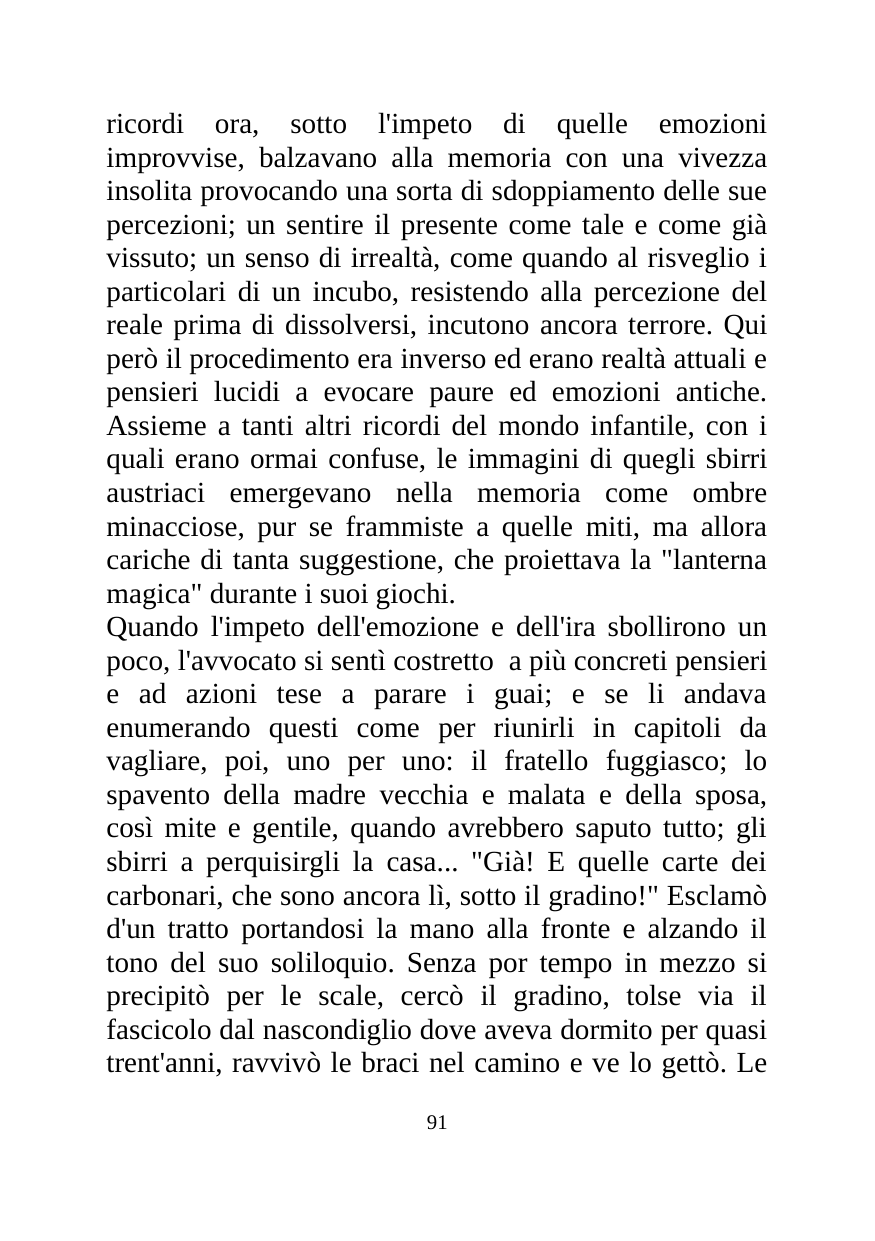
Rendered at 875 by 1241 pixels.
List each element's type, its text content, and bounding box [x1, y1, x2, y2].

text ricordi ora, sotto l'impeto di quelle emozioni improvvise, balzavano alla memoria con una vivezza insolita provocando una sorta di sdoppiamento delle sue percezioni; un sentire il presente come tale e come già vissuto; un senso di irrealtà, come quando al risveglio i particolari di un incubo, resistendo alla percezione del reale prima di dissolversi, incutono ancora terrore. Qui però il procedimento era inverso ed erano realtà attuali e pensieri lucidi a evocare paure ed emozioni antiche. Assieme a tanti altri ricordi del mondo infantile, con i quali erano ormai confuse, le immagini di quegli sbirri austriaci emergevano nella memoria come ombre minacciose, pur se frammiste a quelle miti, ma allora cariche di tanta suggestione, che proiettava la "lanterna magica" durante i suoi giochi. [106, 106, 768, 609]
text Quando l'impeto dell'emozione e dell'ira sbollirono un poco, l'avvocato si sentì costretto a più concreti pensieri e ad azioni tese a parare i guai; e se li andava enumerando questi come per riunirli in capitoli da vagliare, poi, uno per uno: il fratello fuggiasco; lo spavento della madre vecchia e malata e della sposa, così mite e gentile, quando avrebbero saputo tutto; gli sbirri a perquisirgli la casa... "Già! E quelle carte dei carbonari, che sono ancora lì, sotto il gradino!" Esclamò d'un tratto portandosi la mano alla fronte e alzando il tono del suo soliloquio. Senza por tempo in mezzo si precipitò per le scale, cercò il gradino, tolse via il fascicolo dal nascondiglio dove aveva dormito per quasi trent'anni, ravvivò le braci nel camino e ve lo gettò. Le [106, 609, 768, 1079]
